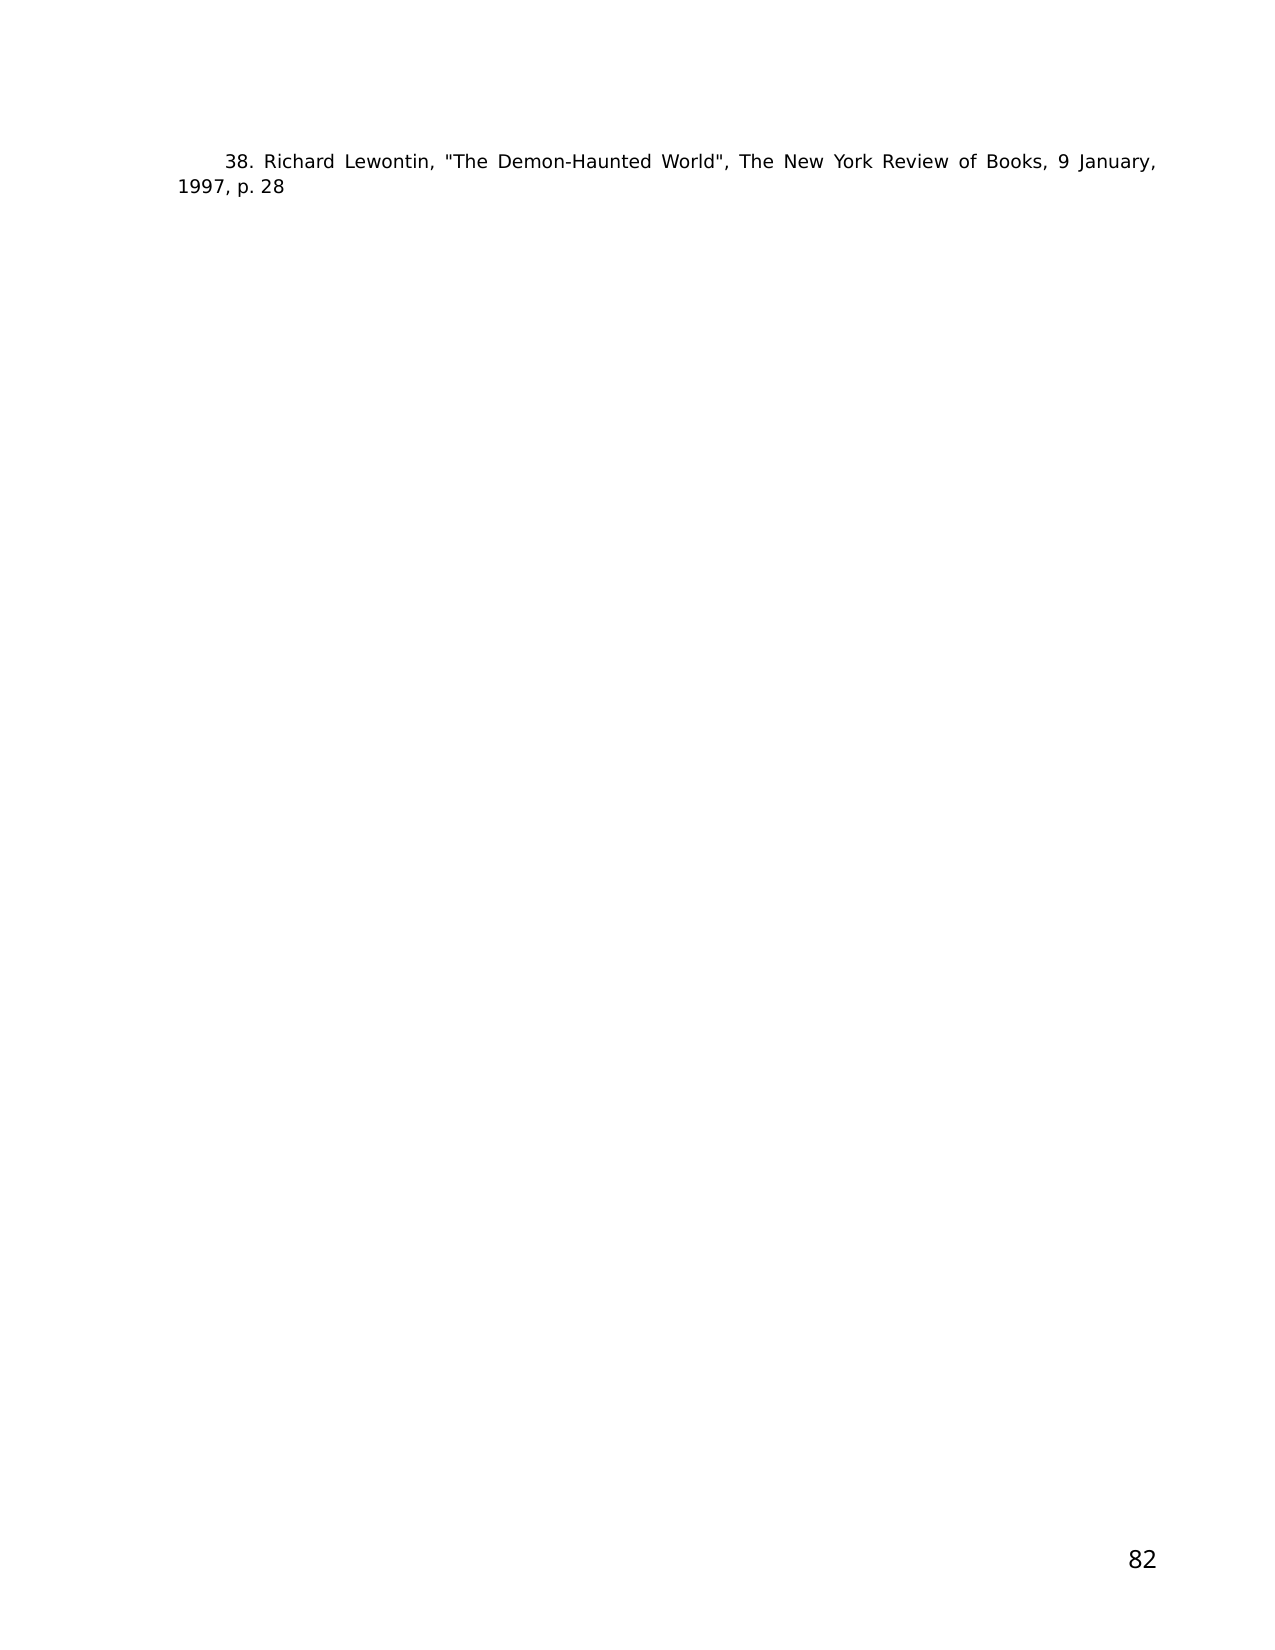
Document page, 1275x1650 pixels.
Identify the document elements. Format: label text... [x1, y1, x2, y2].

text 38. Richard Lewontin, "The Demon-Haunted World", The New York Review of Books, 9 January, 1997, p. 28 [177, 148, 1157, 198]
